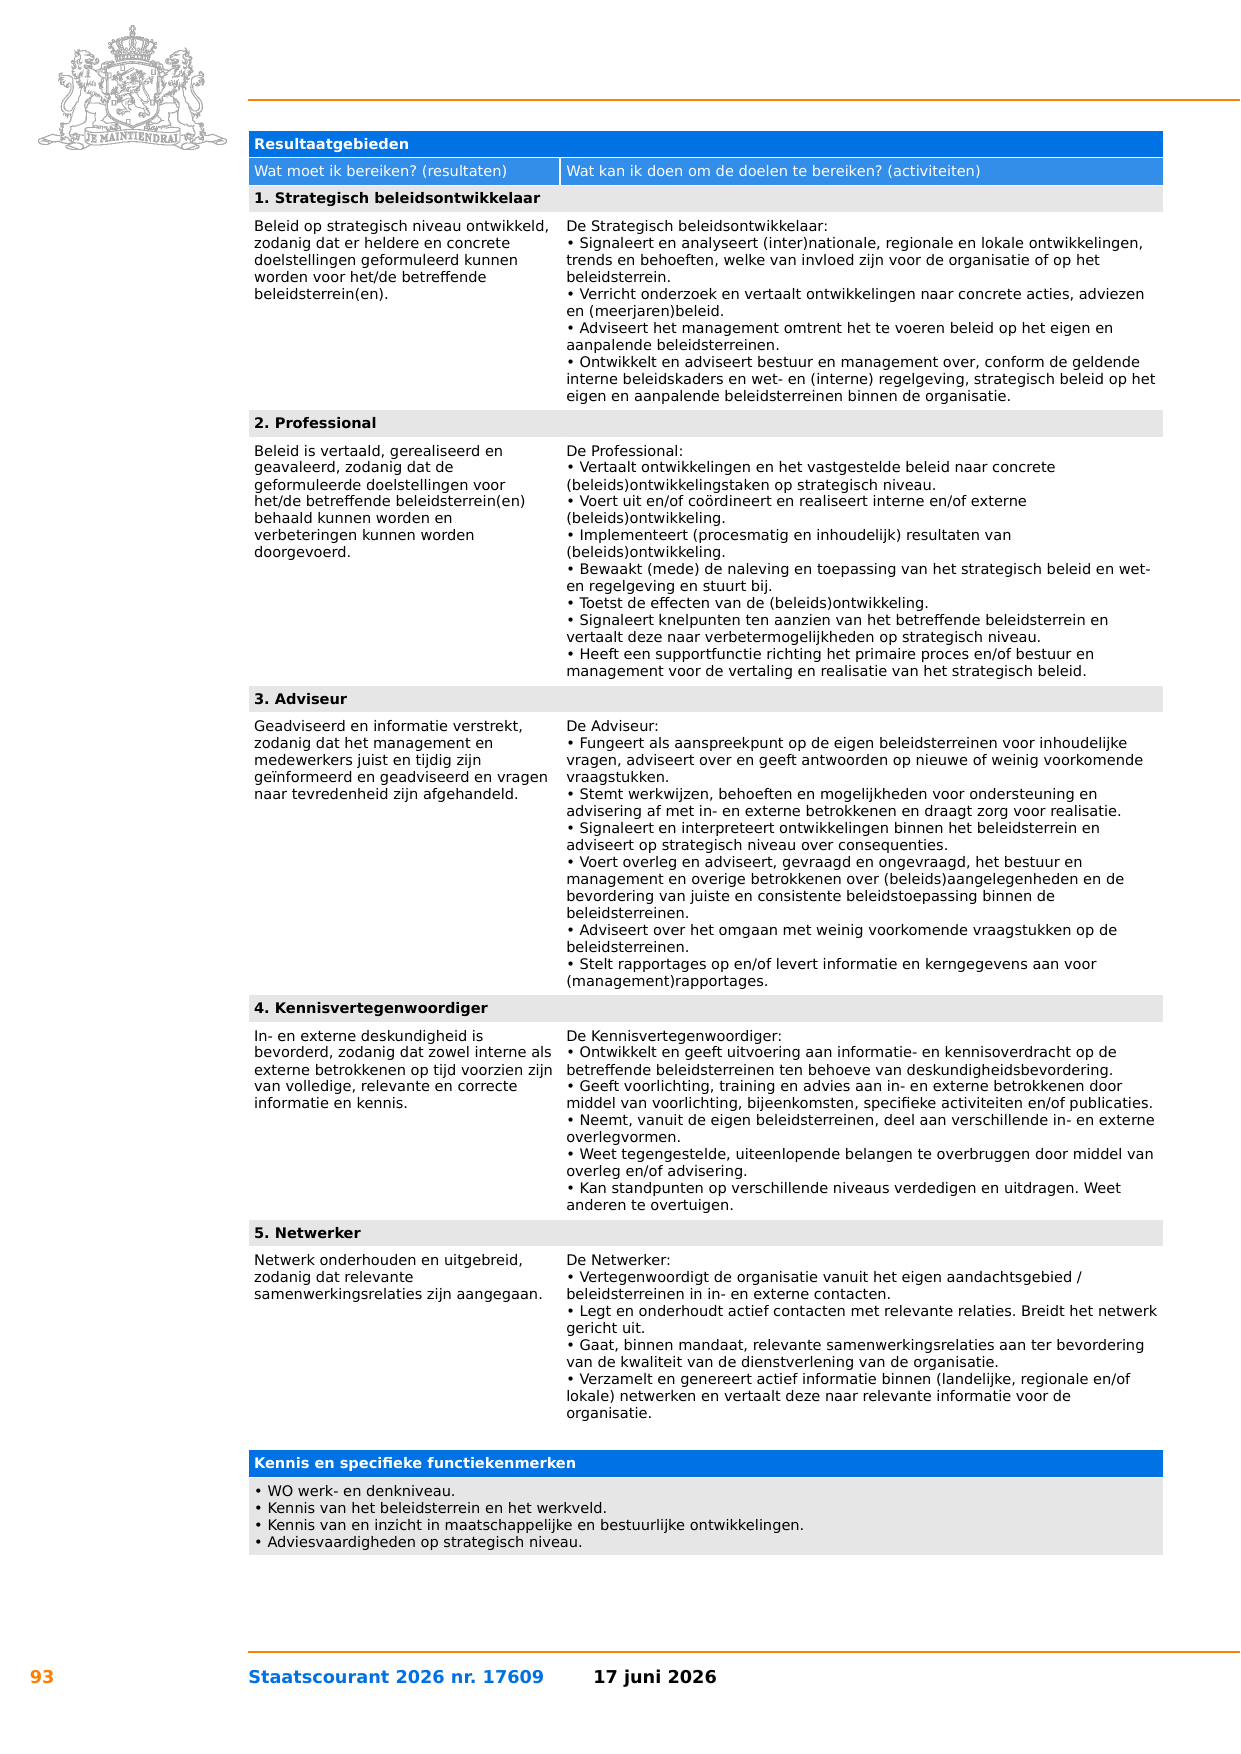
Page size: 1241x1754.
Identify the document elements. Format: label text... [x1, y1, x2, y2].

table_cell 3. Adviseur [249, 686, 1163, 712]
table_header Resultaatgebieden [249, 131, 1163, 157]
table_cell 5. Netwerker [249, 1220, 1163, 1246]
table_cell De Professional: • Vertaalt ontwikkelingen en het vastgestelde beleid naar concrete (beleids)ontwikkelingstaken op strategisch niveau. • Voert uit en/of coördineert en realiseert interne en/of externe (beleids)ontwikkeling. • Implementeert (procesmatig en inhoudelijk) resultaten van (beleids)ontwikkeling. • Bewaakt (mede) de naleving en toepassing van het strategisch beleid en wet- en regelgeving en stuurt bij. • Toetst de effecten van de (beleids)ontwikkeling. • Signaleert knelpunten ten aanzien van het betreffende beleidsterrein en vertaalt deze naar verbetermogelijkheden op strategisch niveau. • Heeft een supportfunctie richting het primaire proces en/of bestuur en management voor de vertaling en realisatie van het strategisch beleid. [561, 438, 1163, 685]
table_cell De Adviseur: • Fungeert als aanspreekpunt op de eigen beleidsterreinen voor inhoudelijke vragen, adviseert over en geeft antwoorden op nieuwe of weinig voorkomende vraagstukken. • Stemt werkwijzen, behoeften en mogelijkheden voor ondersteuning en advisering af met in- en externe betrokkenen en draagt zorg voor realisatie. • Signaleert en interpreteert ontwikkelingen binnen het beleidsterrein en adviseert op strategisch niveau over consequenties. • Voert overleg en adviseert, gevraagd en ongevraagd, het bestuur en management en overige betrokkenen over (beleids)aangelegenheden en de bevordering van juiste en consistente beleidstoepassing binnen de beleidsterreinen. • Adviseert over het omgaan met weinig voorkomende vraagstukken op de beleidsterreinen. • Stelt rapportages op en/of levert informatie en kerngegevens aan voor (management)rapportages. [561, 713, 1163, 994]
table_cell Geadviseerd en informatie verstrekt, zodanig dat het management en medewerkers juist en tijdig zijn geïnformeerd en geadviseerd en vragen naar tevredenheid zijn afgehandeld. [249, 713, 559, 994]
table_cell In- en externe deskundigheid is bevorderd, zodanig dat zowel interne als externe betrokkenen op tijd voorzien zijn van volledige, relevante en correcte informatie en kennis. [249, 1023, 559, 1219]
table_cell Beleid is vertaald, gerealiseerd en geavaleerd, zodanig dat de geformuleerde doelstellingen voor het/de betreffende beleidsterrein(en) behaald kunnen worden en verbeteringen kunnen worden doorgevoerd. [249, 438, 559, 685]
table_cell Wat kan ik doen om de doelen te bereiken? (activiteiten) [561, 158, 1163, 185]
table_cell 2. Professional [249, 410, 1163, 437]
table_cell Netwerk onderhouden en uitgebreid, zodanig dat relevante samenwerkingsrelaties zijn aangegaan. [249, 1247, 559, 1426]
table_header Kennis en specifieke functiekenmerken [249, 1450, 1163, 1477]
table_cell • WO werk- en denkniveau. • Kennis van het beleidsterrein en het werkveld. • Kennis van en inzicht in maatschappelijke en bestuurlijke ontwikkelingen. • Adviesvaardigheden op strategisch niveau. [249, 1478, 1163, 1555]
table_cell De Netwerker: • Vertegenwoordigt de organisatie vanuit het eigen aandachtsgebied / beleidsterreinen in in- en externe contacten. • Legt en onderhoudt actief contacten met relevante relaties. Breidt het netwerk gericht uit. • Gaat, binnen mandaat, relevante samenwerkingsrelaties aan ter bevordering van de kwaliteit van de dienstverlening van de organisatie. • Verzamelt en genereert actief informatie binnen (landelijke, regionale en/of lokale) netwerken en vertaalt deze naar relevante informatie voor de organisatie. [561, 1247, 1163, 1426]
table_cell De Kennisvertegenwoordiger: • Ontwikkelt en geeft uitvoering aan informatie- en kennisoverdracht op de betreffende beleidsterreinen ten behoeve van deskundigheidsbevordering. • Geeft voorlichting, training en advies aan in- en externe betrokkenen door middel van voorlichting, bijeenkomsten, specifieke activiteiten en/of publicaties. • Neemt, vanuit de eigen beleidsterreinen, deel aan verschillende in- en externe overlegvormen. • Weet tegengestelde, uiteenlopende belangen te overbruggen door middel van overleg en/of advisering. • Kan standpunten op verschillende niveaus verdedigen en uitdragen. Weet anderen te overtuigen. [561, 1023, 1163, 1219]
table_cell 4. Kennisvertegenwoordiger [249, 995, 1163, 1022]
table_cell Wat moet ik bereiken? (resultaten) [249, 158, 559, 185]
table_cell Beleid op strategisch niveau ontwikkeld, zodanig dat er heldere en concrete doelstellingen geformuleerd kunnen worden voor het/de betreffende beleidsterrein(en). [249, 213, 559, 409]
table_cell De Strategisch beleidsontwikkelaar: • Signaleert en analyseert (inter)nationale, regionale en lokale ontwikkelingen, trends en behoeften, welke van invloed zijn voor de organisatie of op het beleidsterrein. • Verricht onderzoek en vertaalt ontwikkelingen naar concrete acties, adviezen en (meerjaren)beleid. • Adviseert het management omtrent het te voeren beleid op het eigen en aanpalende beleidsterreinen. • Ontwikkelt en adviseert bestuur en management over, conform de geldende interne beleidskaders en wet- en (interne) regelgeving, strategisch beleid op het eigen en aanpalende beleidsterreinen binnen de organisatie. [561, 213, 1163, 409]
picture [38, 25, 227, 150]
table_cell 1. Strategisch beleidsontwikkelaar [249, 186, 1163, 212]
